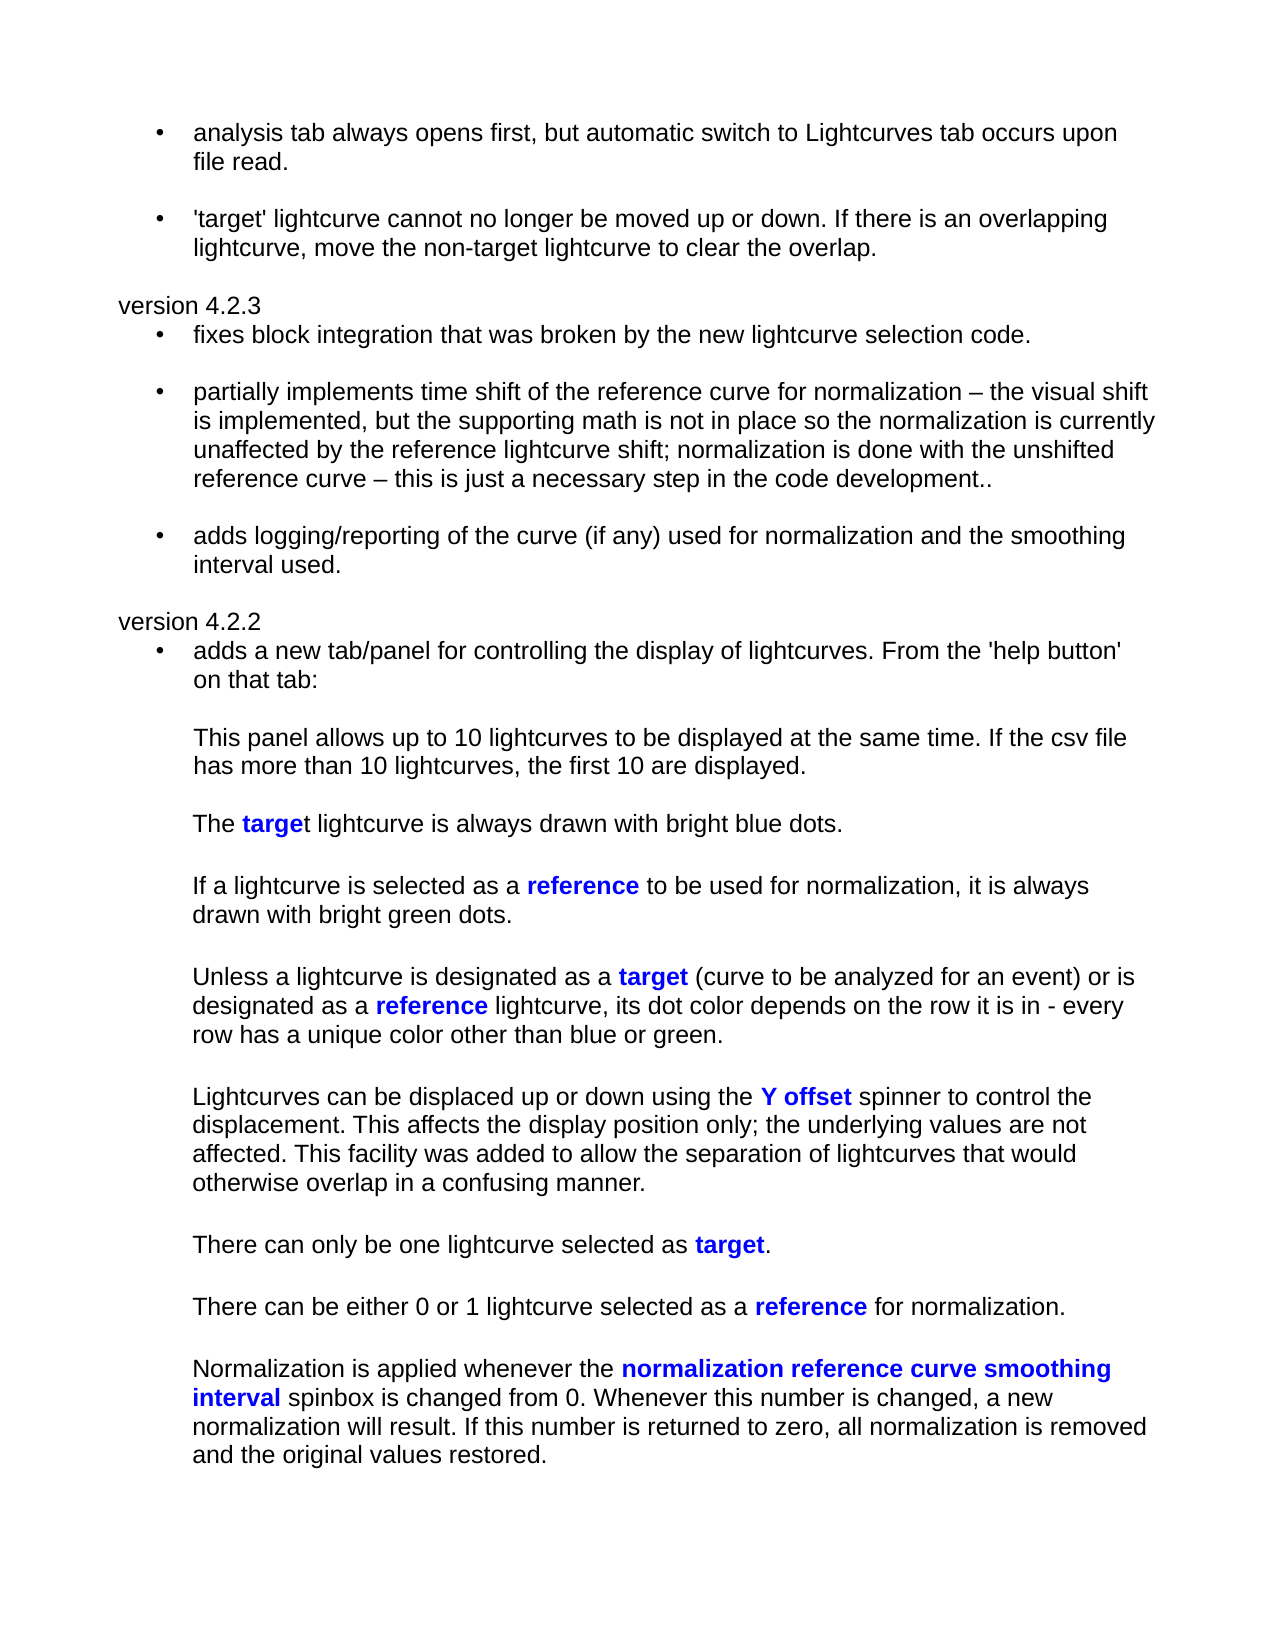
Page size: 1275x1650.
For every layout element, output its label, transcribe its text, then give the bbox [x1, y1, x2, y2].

list analysis tab always opens first, but automatic switch to Lightcurves tab occurs upon file read. [156, 118, 1157, 204]
text version 4.2.2 [118, 607, 1157, 636]
text The target lightcurve is always drawn with bright blue dots. [192, 809, 1157, 838]
list fixes block integration that was broken by the new lightcurve selection code. [156, 319, 1157, 377]
text Unless a lightcurve is designated as a target (curve to be analyzed for an event) or is designated as a reference lightcurve, its dot color depends on the row it is in - every row has a unique color other than blue or green. [192, 962, 1157, 1048]
list adds logging/reporting of the curve (if any) used for normalization and the smoothing interval used. [156, 521, 1157, 607]
list 'target' lightcurve cannot no longer be moved up or down. If there is an overlapping lightcurve, move the non-target lightcurve to clear the overlap. [156, 204, 1157, 291]
list This panel allows up to 10 lightcurves to be displayed at the same time. If the csv file has more than 10 lightcurves, the first 10 are displayed. [156, 722, 1157, 780]
list adds a new tab/panel for controlling the display of lightcurves. From the 'help button' on that tab: [156, 636, 1157, 694]
text Normalization is applied whenever the normalization reference curve smoothing interval spinbox is changed from 0. Whenever this number is changed, a new normalization will result. If this number is returned to zero, all normalization is removed and the original values restored. [192, 1354, 1157, 1469]
text version 4.2.3 [118, 291, 1157, 319]
text There can only be one lightcurve selected as target. [192, 1230, 1157, 1259]
text If a lightcurve is selected as a reference to be used for normalization, it is always drawn with bright green dots. [192, 871, 1157, 929]
text There can be either 0 or 1 lightcurve selected as a reference for normalization. [192, 1292, 1157, 1321]
text Lightcurves can be displaced up or down using the Y offset spinner to control the displacement. This affects the display position only; the underlying values are not affected. This facility was added to allow the separation of lightcurves that would otherwise overlap in a confusing manner. [192, 1082, 1157, 1197]
list partially implements time shift of the reference curve for normalization – the visual shift is implemented, but the supporting math is not in place so the normalization is currently unaffected by the reference lightcurve shift; normalization is done with the unshifted reference curve – this is just a necessary step in the code development.. [156, 377, 1157, 521]
